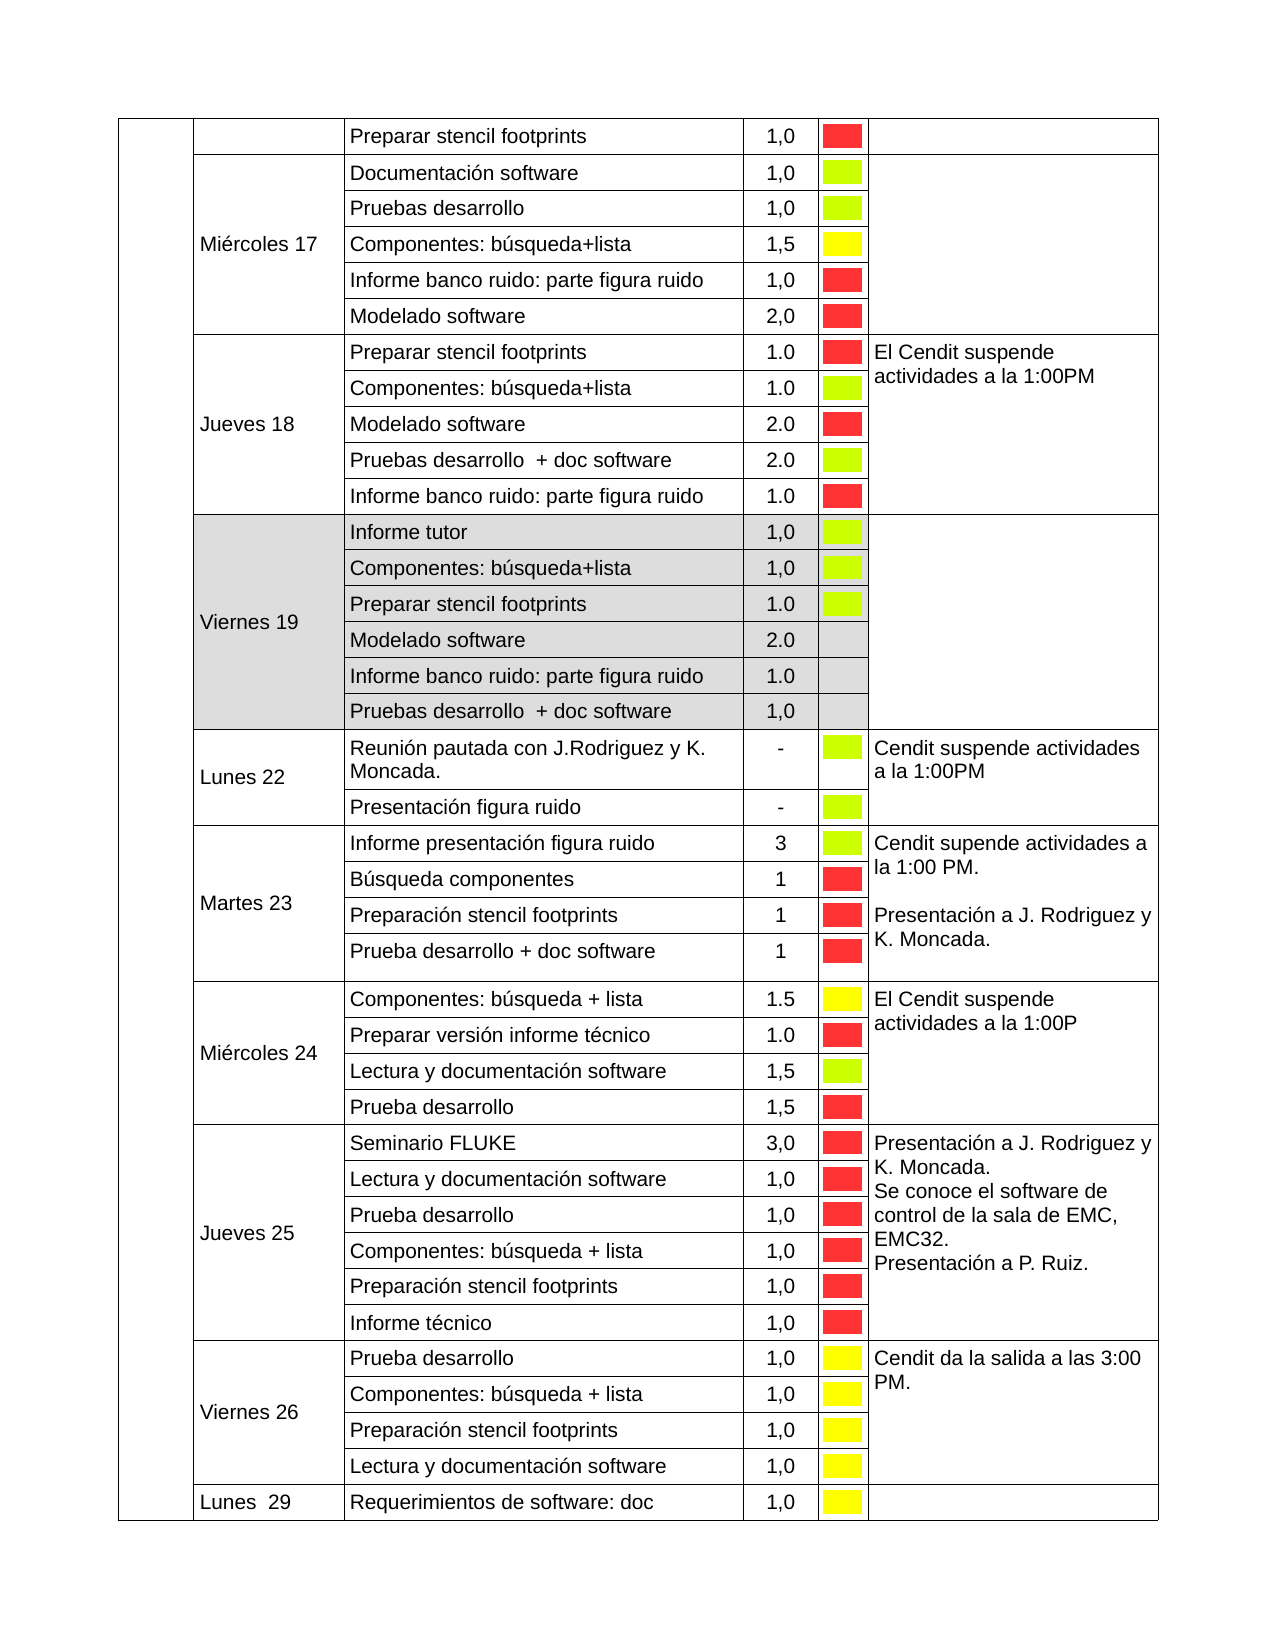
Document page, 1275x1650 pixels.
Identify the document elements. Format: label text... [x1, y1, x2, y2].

table_cell [819, 191, 868, 226]
table_cell Documentación software [345, 155, 743, 190]
table_cell Preparar versión informe técnico [345, 1018, 743, 1052]
table_cell Informe banco ruido: parte figura ruido [345, 479, 743, 513]
table_cell 1.5 [744, 982, 818, 1017]
table_cell [869, 515, 1158, 729]
table_cell [819, 622, 868, 657]
table_cell Cendit suspende actividades a la 1:00PM [869, 730, 1158, 825]
table_cell Viernes 19 [194, 515, 344, 729]
table_cell - [744, 790, 818, 825]
table_cell [869, 1485, 1158, 1520]
table_cell [819, 299, 868, 334]
table_cell Martes 23 [194, 826, 344, 981]
table_cell 2.0 [744, 443, 818, 477]
table_cell Preparación stencil footprints [345, 1269, 743, 1304]
table_cell Requerimientos de software: doc [345, 1485, 743, 1520]
table_cell [819, 1305, 868, 1340]
table_cell Componentes: búsqueda+lista [345, 371, 743, 406]
table_cell Componentes: búsqueda+lista [345, 550, 743, 585]
table_cell Informe técnico [345, 1305, 743, 1340]
table_cell [819, 730, 868, 789]
table_cell 1,0 [744, 1233, 818, 1268]
table_cell [819, 898, 868, 933]
table_cell 1 [744, 862, 818, 897]
table_cell [819, 515, 868, 549]
table_cell Pruebas desarrollo + doc software [345, 443, 743, 477]
table_cell 1,0 [744, 1341, 818, 1376]
table_cell - [744, 730, 818, 789]
table_cell [819, 1341, 868, 1376]
table_cell Prueba desarrollo [345, 1341, 743, 1376]
table_cell Informe presentación figura ruido [345, 826, 743, 861]
table_cell 1,0 [744, 1377, 818, 1412]
table_cell [819, 790, 868, 825]
table_cell [819, 586, 868, 621]
table_cell [819, 694, 868, 729]
table_cell Lectura y documentación software [345, 1054, 743, 1088]
table_cell 1,0 [744, 1413, 818, 1448]
table_cell [819, 1018, 868, 1052]
table_cell Prueba desarrollo [345, 1197, 743, 1232]
table_cell [819, 371, 868, 406]
table_cell [819, 155, 868, 190]
table_cell [819, 1449, 868, 1484]
table_cell [819, 443, 868, 477]
table_cell Viernes 26 [194, 1341, 344, 1484]
table_cell Informe tutor [345, 515, 743, 549]
table_cell Componentes: búsqueda + lista [345, 982, 743, 1017]
table_cell 1,0 [744, 1197, 818, 1232]
table_cell Presentación figura ruido [345, 790, 743, 825]
table_cell El Cendit suspende actividades a la 1:00PM [869, 335, 1158, 513]
table_cell Lectura y documentación software [345, 1449, 743, 1484]
table_cell Cendit supende actividades a la 1:00 PM. Presentación a J. Rodriguez y K. Moncada. [869, 826, 1158, 981]
table_cell Preparar stencil footprints [345, 119, 743, 154]
table_cell [819, 1125, 868, 1160]
table_cell [819, 1413, 868, 1448]
table_cell Componentes: búsqueda + lista [345, 1233, 743, 1268]
table_cell 1.0 [744, 586, 818, 621]
table_cell Prueba desarrollo [345, 1090, 743, 1124]
table_cell [819, 227, 868, 262]
table_cell 1 [744, 934, 818, 981]
table_cell [819, 335, 868, 370]
table_cell Seminario FLUKE [345, 1125, 743, 1160]
table_cell Modelado software [345, 622, 743, 657]
table_cell 1,0 [744, 694, 818, 729]
table_cell [194, 119, 344, 154]
table_cell El Cendit suspende actividades a la 1:00P [869, 982, 1158, 1124]
table_cell 1,0 [744, 191, 818, 226]
table_cell 2.0 [744, 407, 818, 442]
table_cell Pruebas desarrollo + doc software [345, 694, 743, 729]
table_cell Pruebas desarrollo [345, 191, 743, 226]
table_cell 3 [744, 826, 818, 861]
table_cell Lunes 22 [194, 730, 344, 825]
table_cell 1,5 [744, 1090, 818, 1124]
table_cell Preparar stencil footprints [345, 335, 743, 370]
table_cell [819, 263, 868, 298]
table_cell Componentes: búsqueda+lista [345, 227, 743, 262]
table_cell 1,0 [744, 263, 818, 298]
table_cell [869, 155, 1158, 334]
table_cell Componentes: búsqueda + lista [345, 1377, 743, 1412]
table_cell 1.0 [744, 658, 818, 693]
table_cell 1,0 [744, 1305, 818, 1340]
table_cell 1,5 [744, 1054, 818, 1088]
table_cell Modelado software [345, 299, 743, 334]
table_cell [819, 1161, 868, 1196]
table_cell Lectura y documentación software [345, 1161, 743, 1196]
table_cell 1,0 [744, 119, 818, 154]
table_cell Lunes 29 [194, 1485, 344, 1520]
table_cell Búsqueda componentes [345, 862, 743, 897]
table_cell [819, 1090, 868, 1124]
table_cell Reunión pautada con J.Rodriguez y K. Moncada. [345, 730, 743, 789]
table_cell Preparar stencil footprints [345, 586, 743, 621]
table_cell [819, 826, 868, 861]
table_cell 1,0 [744, 1269, 818, 1304]
table_cell 2.0 [744, 622, 818, 657]
table_cell [819, 1197, 868, 1232]
table_cell 1,0 [744, 1485, 818, 1520]
table_cell [819, 1377, 868, 1412]
table_cell Prueba desarrollo + doc software [345, 934, 743, 981]
table_cell 1.0 [744, 479, 818, 513]
table_cell [819, 407, 868, 442]
table_cell 1.0 [744, 1018, 818, 1052]
table_cell Cendit da la salida a las 3:00 PM. [869, 1341, 1158, 1484]
table_cell [819, 1269, 868, 1304]
table_cell 1,0 [744, 515, 818, 549]
table_cell [819, 119, 868, 154]
table_cell Jueves 25 [194, 1125, 344, 1340]
table_cell 1,0 [744, 155, 818, 190]
table_cell Modelado software [345, 407, 743, 442]
table_cell [819, 550, 868, 585]
table_cell [819, 658, 868, 693]
table_cell 1 [744, 898, 818, 933]
table_cell [819, 1233, 868, 1268]
table_cell [819, 862, 868, 897]
table_cell 1,5 [744, 227, 818, 262]
table_cell Informe banco ruido: parte figura ruido [345, 658, 743, 693]
table_cell [819, 479, 868, 513]
table_cell 1.0 [744, 371, 818, 406]
table_cell [819, 982, 868, 1017]
table_cell Preparación stencil footprints [345, 898, 743, 933]
table_cell Miércoles 17 [194, 155, 344, 334]
table_cell 1,0 [744, 550, 818, 585]
table_cell 2,0 [744, 299, 818, 334]
table_cell 3,0 [744, 1125, 818, 1160]
table_cell [819, 934, 868, 981]
table_cell Jueves 18 [194, 335, 344, 513]
table_cell [119, 119, 193, 1520]
table_cell Informe banco ruido: parte figura ruido [345, 263, 743, 298]
table_cell [819, 1054, 868, 1088]
table_cell [869, 119, 1158, 154]
table_cell 1,0 [744, 1449, 818, 1484]
table_cell Presentación a J. Rodriguez y K. Moncada. Se conoce el software de control de la sala de EMC, EMC32. Presentación a P. Ruiz. [869, 1125, 1158, 1340]
table_cell [819, 1485, 868, 1520]
table_cell 1.0 [744, 335, 818, 370]
table_cell Miércoles 24 [194, 982, 344, 1124]
table_cell Preparación stencil footprints [345, 1413, 743, 1448]
table_cell 1,0 [744, 1161, 818, 1196]
